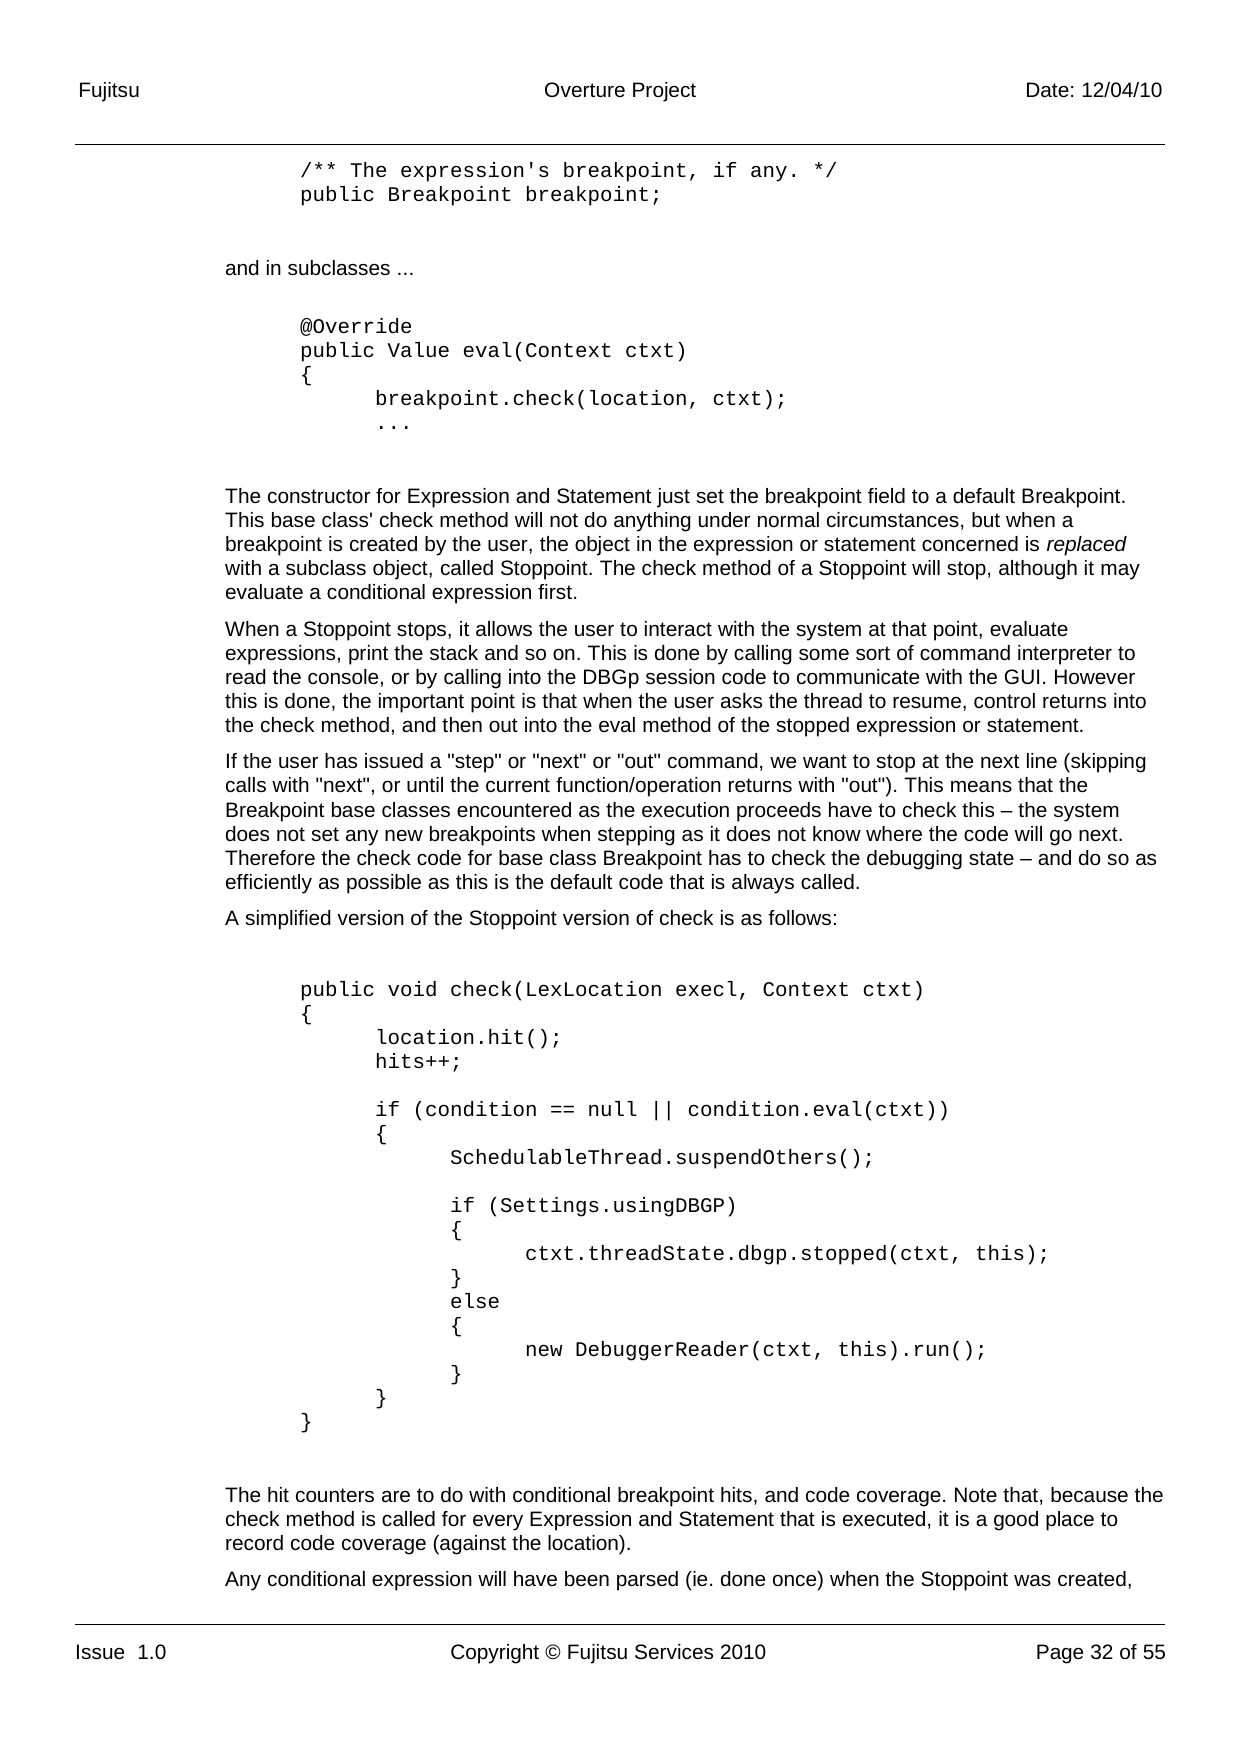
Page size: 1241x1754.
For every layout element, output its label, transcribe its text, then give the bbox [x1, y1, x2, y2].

text else [225, 1291, 1165, 1315]
text { [225, 1003, 1165, 1027]
text breakpoint.check(location, ctxt); [225, 388, 1165, 412]
text /** The expression's breakpoint, if any. */ [225, 160, 1165, 184]
text SchedulableThread.suspendOthers(); [225, 1147, 1165, 1171]
text If the user has issued a "step" or "next" or "out" command, we want to stop at the next line (skipping calls with "next", or until the current function/operation returns with "out"). This means that the Breakpoint base classes encountered as the execution proceeds have to check this – the system does not set any new breakpoints when stepping as it does not know where the code will go next. Therefore the check code for base class Breakpoint has to check the debugging state – and do so as efficiently as possible as this is the default code that is always called. [225, 749, 1165, 894]
text new DebuggerReader(ctxt, this).run(); [225, 1339, 1165, 1363]
text } [225, 1411, 1165, 1434]
text if (condition == null || condition.eval(ctxt)) [225, 1099, 1165, 1123]
text public void check(LexLocation execl, Context ctxt) [225, 979, 1165, 1003]
text public Value eval(Context ctxt) [225, 340, 1165, 364]
text hits++; [225, 1051, 1165, 1075]
text public Breakpoint breakpoint; [225, 184, 1165, 208]
text @Override [225, 316, 1165, 340]
text Any conditional expression will have been parsed (ie. done once) when the Stoppoint was created, [225, 1567, 1165, 1591]
text if (Settings.usingDBGP) [225, 1195, 1165, 1219]
text { [225, 1123, 1165, 1147]
text } [225, 1363, 1165, 1387]
text A simplified version of the Stoppoint version of check is as follows: [225, 906, 1165, 930]
text } [225, 1387, 1165, 1411]
text { [225, 364, 1165, 388]
text location.hit(); [225, 1027, 1165, 1051]
text ... [225, 412, 1165, 436]
text { [225, 1315, 1165, 1339]
text { [225, 1219, 1165, 1243]
text When a Stoppoint stops, it allows the user to interact with the system at that point, evaluate expressions, print the stack and so on. This is done by calling some sort of command interpreter to read the console, or by calling into the DBGp session code to communicate with the GUI. However this is done, the important point is that when the user asks the thread to resume, control returns into the check method, and then out into the eval method of the stopped expression or statement. [225, 617, 1165, 737]
text The constructor for Expression and Statement just set the breakpoint field to a default Breakpoint. This base class' check method will not do anything under normal circumstances, but when a breakpoint is created by the user, the object in the expression or statement concerned is replaced with a subclass object, called Stoppoint. The check method of a Stoppoint will stop, although it may evaluate a conditional expression first. [225, 484, 1165, 604]
text } [225, 1267, 1165, 1291]
text ctxt.threadState.dbgp.stopped(ctxt, this); [225, 1243, 1165, 1267]
text and in subclasses ... [225, 256, 1165, 279]
text The hit counters are to do with conditional breakpoint hits, and code coverage. Note that, because the check method is called for every Expression and Statement that is executed, it is a good place to record code coverage (against the location). [225, 1482, 1165, 1555]
